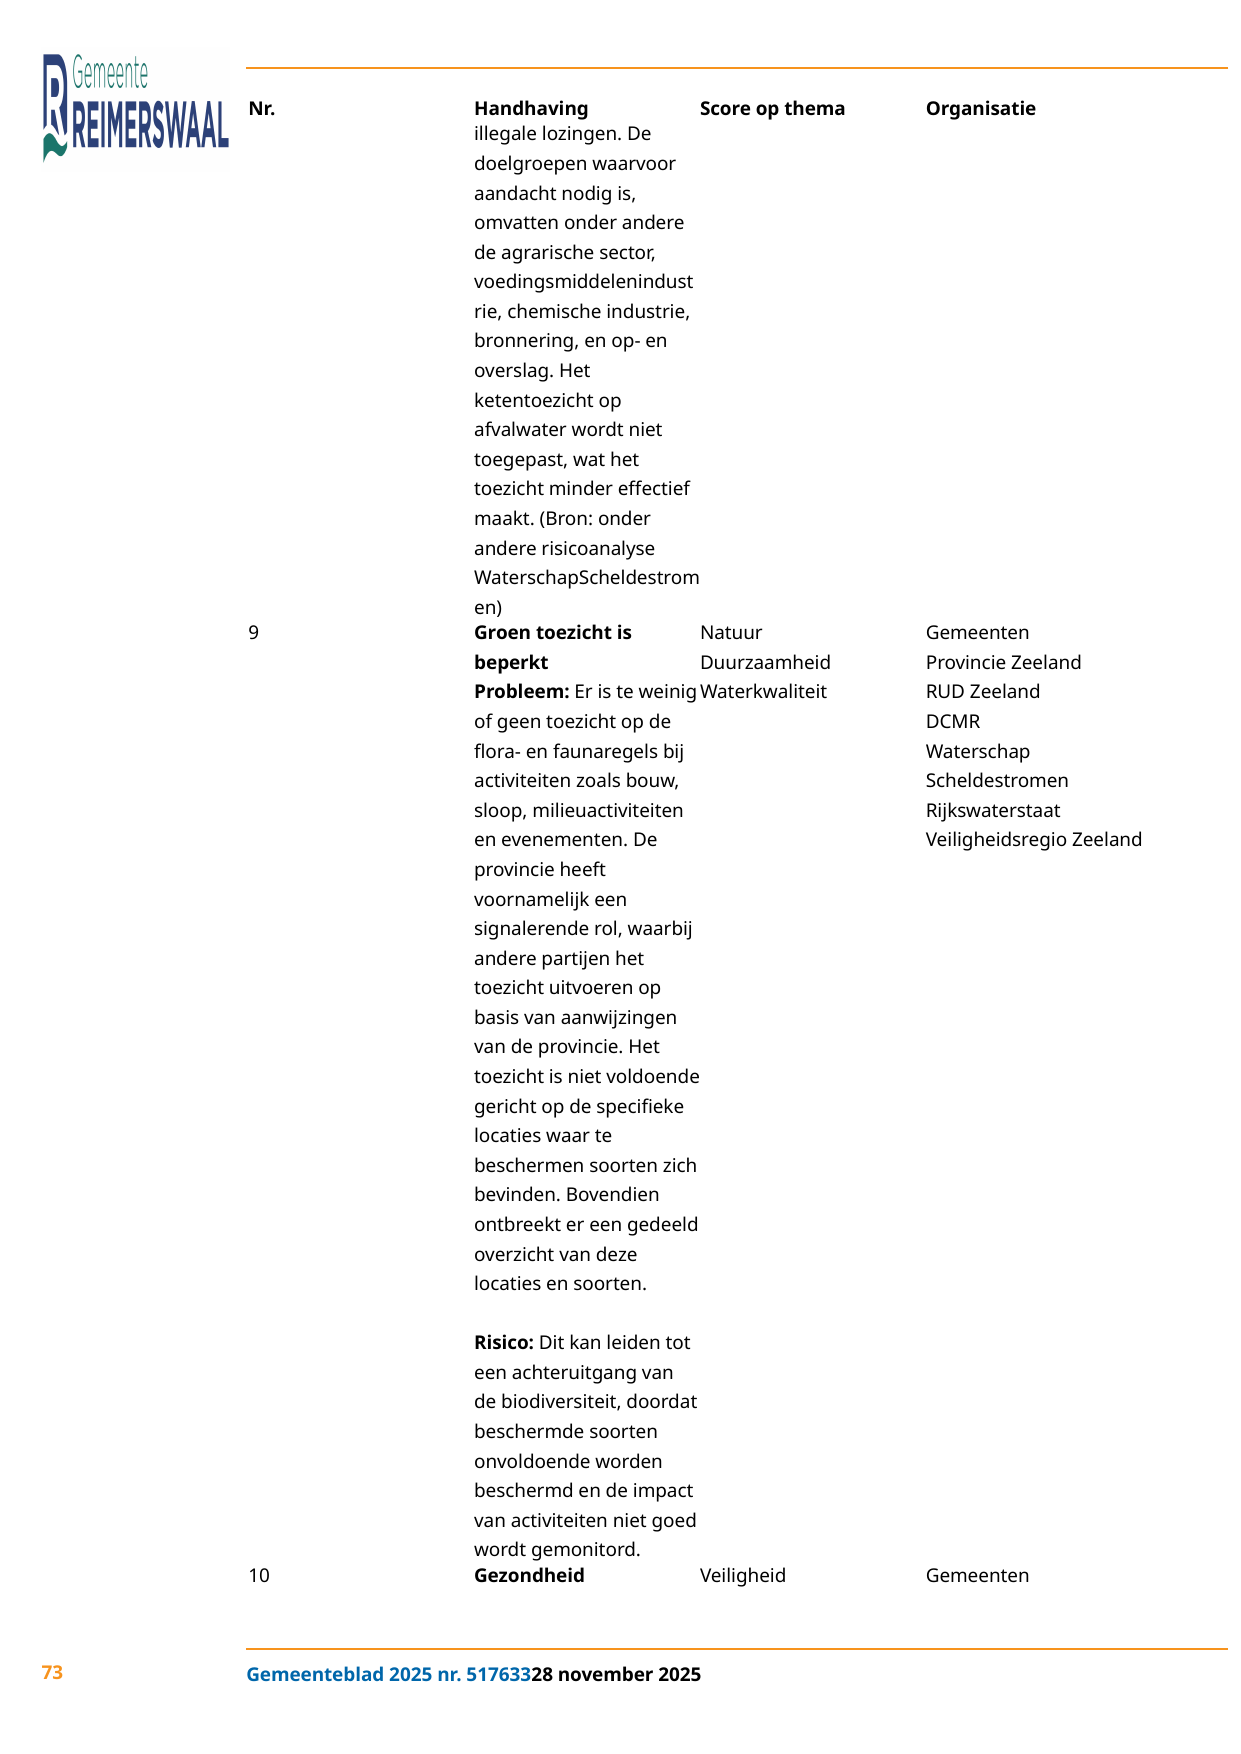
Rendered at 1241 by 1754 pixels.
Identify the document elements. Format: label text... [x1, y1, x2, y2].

table_cell [700, 121, 926, 619]
table_cell Gezondheid [474, 1563, 700, 1588]
table_cell 9 [248, 620, 474, 1562]
table_cell Natuur Duurzaamheid Waterkwaliteit [700, 620, 926, 1562]
table_cell Gemeenten Provincie Zeeland RUD Zeeland DCMR Waterschap Scheldestromen Rijkswaterstaat Veiligheidsregio Zeeland [926, 620, 1152, 1562]
table_header Organisatie [926, 95, 1152, 121]
table_cell Gemeenten [926, 1563, 1152, 1588]
table_header Nr. [248, 95, 474, 121]
table_cell illegale lozingen. De doelgroepen waarvoor aandacht nodig is, omvatten onder andere de agrarische sector, voedingsmiddelenindustrie, chemische industrie, bronnering, en op- en overslag. Het ketentoezicht op afvalwater wordt niet toegepast, wat het toezicht minder effectief maakt. (Bron: onder andere risicoanalyse WaterschapScheldestromen) [474, 121, 700, 619]
table_cell [248, 121, 474, 619]
picture [41, 47, 231, 172]
table_cell [926, 121, 1152, 619]
table_header Score op thema [700, 95, 926, 121]
table_cell Groen toezicht is beperkt Probleem: Er is te weinig of geen toezicht op de flora- en faunaregels bij activiteiten zoals bouw, sloop, milieuactiviteiten en evenementen. De provincie heeft voornamelijk een signalerende rol, waarbij andere partijen het toezicht uitvoeren op basis van aanwijzingen van de provincie. Het toezicht is niet voldoende gericht op de specifieke locaties waar te beschermen soorten zich bevinden. Bovendien ontbreekt er een gedeeld overzicht van deze locaties en soorten. Risico: Dit kan leiden tot een achteruitgang van de biodiversiteit, doordat beschermde soorten onvoldoende worden beschermd en de impact van activiteiten niet goed wordt gemonitord. [474, 620, 700, 1562]
table_cell 10 [248, 1563, 474, 1588]
table_header Handhaving [474, 95, 700, 121]
table_cell Veiligheid [700, 1563, 926, 1588]
